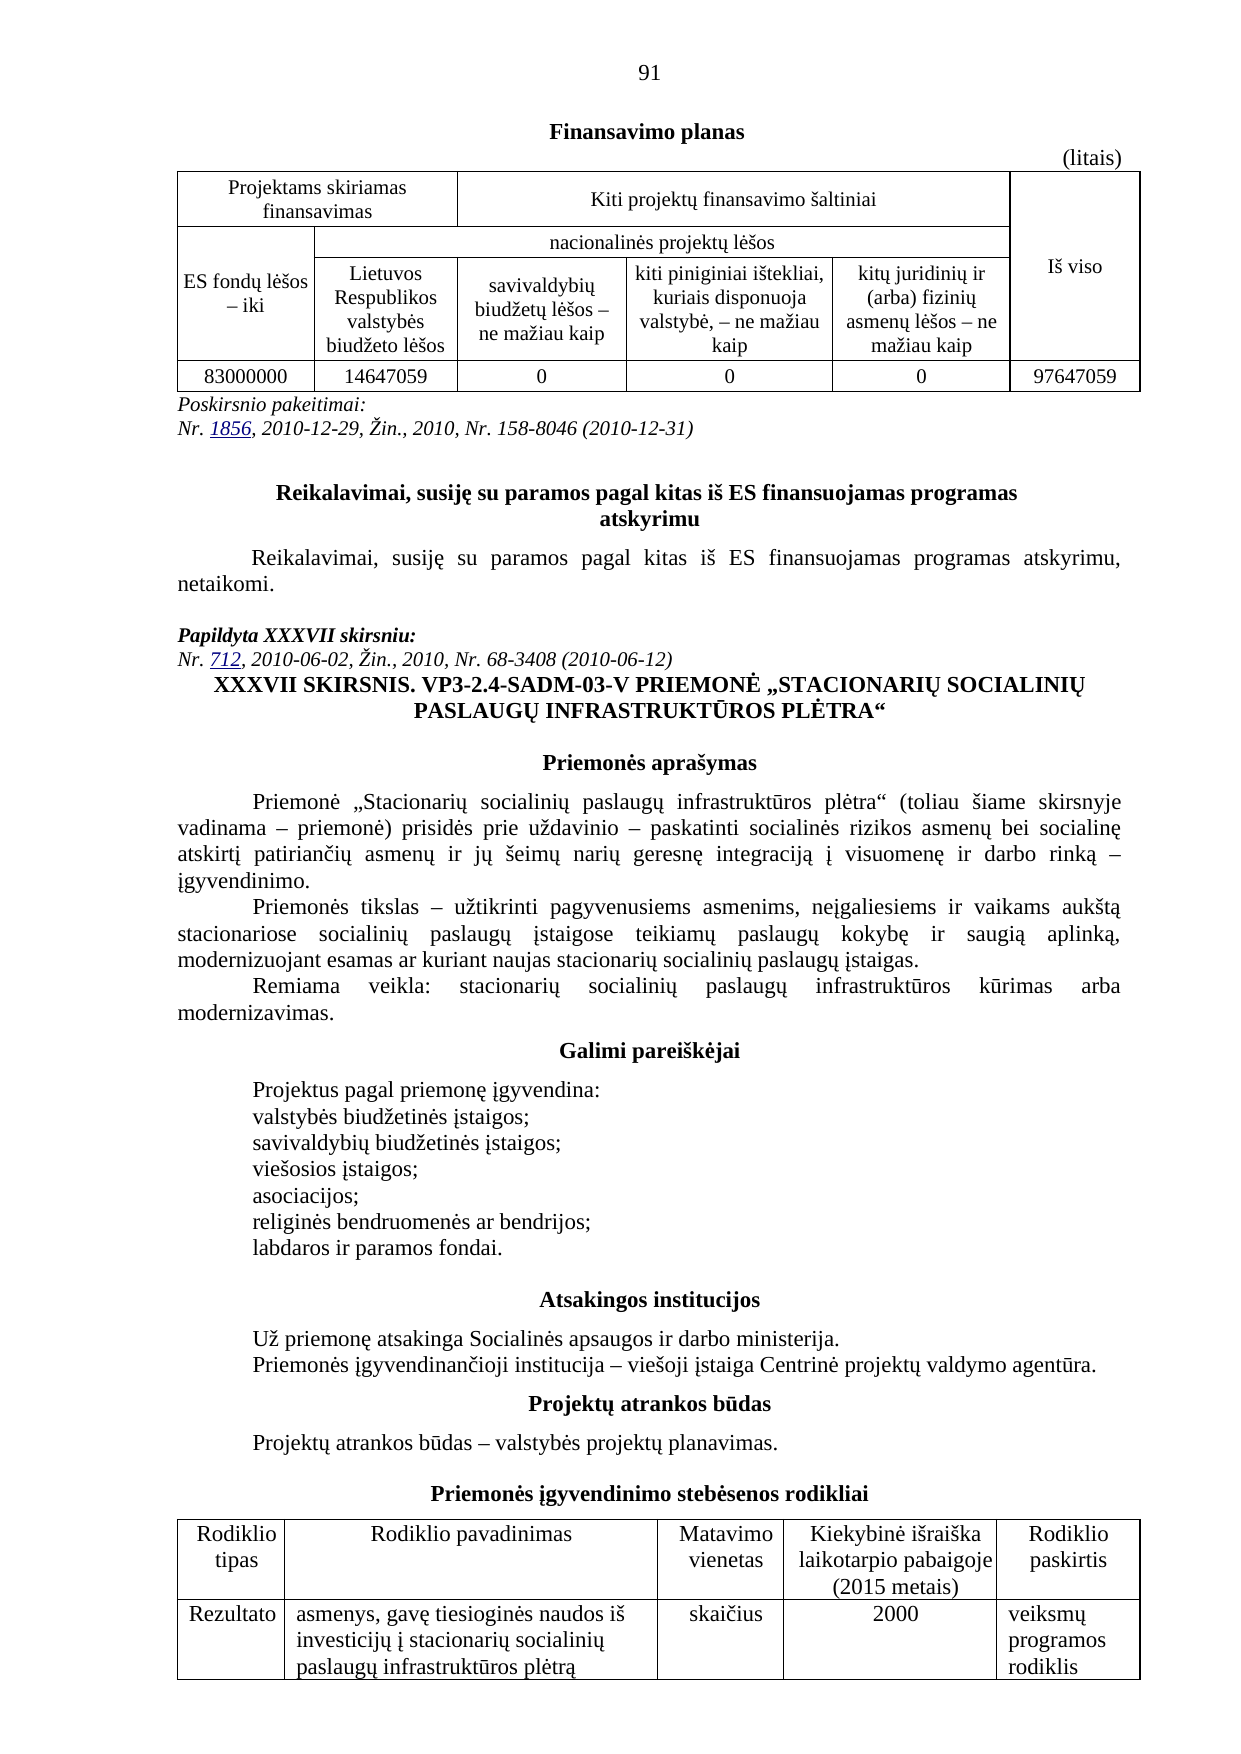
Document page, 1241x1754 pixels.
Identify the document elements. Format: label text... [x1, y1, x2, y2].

table_header Rodiklio tipas [178, 1520, 284, 1599]
text Priemonės aprašymas [177, 749, 1122, 775]
table_header Matavimo vienetas [658, 1520, 783, 1599]
table_cell 0 [833, 361, 1009, 391]
table_cell 2000 [784, 1600, 996, 1679]
text viešosios įstaigos; [177, 1155, 1122, 1182]
table_header Rodiklio paskirtis [997, 1520, 1139, 1599]
text labdaros ir paramos fondai. [177, 1234, 1122, 1261]
text (litais) [177, 144, 1122, 171]
table_header Kiti projektų finansavimo šaltiniai [458, 172, 1009, 226]
table_cell skaičius [658, 1600, 783, 1679]
table_header Iš viso [1011, 172, 1139, 360]
text Remiama veikla: stacionarių socialinių paslaugų infrastruktūros kūrimas arba modernizavimas. [177, 972, 1122, 1025]
text valstybės biudžetinės įstaigos; [177, 1103, 1122, 1129]
text Reikalavimai, susiję su paramos pagal kitas iš ES finansuojamas programas atskyrimu [177, 479, 1122, 532]
table_cell Rezultato [178, 1600, 284, 1679]
text Priemonė „Stacionarių socialinių paslaugų infrastruktūros plėtra“ (toliau šiame skirsnyje vadinama – priemonė) prisidės prie uždavinio – paskatinti socialinės rizikos asmenų bei socialinę atskirtį patiriančių asmenų ir jų šeimų narių geresnę integraciją į visuomenę ir darbo rinką – įgyvendinimo. [177, 788, 1122, 893]
table_cell kiti piniginiai ištek­liai, kuriais dispo­nuoja valstybė, – ne mažiau kaip [627, 258, 832, 360]
table_cell Lietuvos Respublikos valstybės biudžeto lėšos [315, 258, 457, 360]
table_cell 0 [458, 361, 626, 391]
text Atsakingos institucijos [177, 1286, 1122, 1312]
table_header Rodiklio pavadinimas [285, 1520, 657, 1599]
table_cell nacionalinės projektų lėšos [315, 227, 1009, 257]
table_header Kiekybinė išraiška laikotarpio pabaigoje (2015 metais) [784, 1520, 996, 1599]
text Papildyta XXXVII skirsniu: [177, 623, 1122, 647]
text Projektus pagal priemonę įgyvendina: [177, 1076, 1122, 1103]
text Priemonės įgyvendinančioji institucija – viešoji įstaiga Centrinė projektų valdymo agentūra. [177, 1351, 1122, 1377]
text Priemonės tikslas – užtikrinti pagyvenusiems asmenims, neįgaliesiems ir vaikams aukštą stacionariose socialinių paslaugų įstaigose teikiamų paslaugų kokybę ir saugią aplinką, modernizuojant esamas ar kuriant naujas stacionarių socialinių paslaugų įstaigas. [177, 893, 1122, 972]
table_cell 14647059 [315, 361, 457, 391]
table_cell 0 [627, 361, 832, 391]
text Nr. 1856, 2010-12-29, Žin., 2010, Nr. 158-8046 (2010-12-31) [177, 416, 1122, 440]
text Finansavimo planas [177, 118, 1122, 144]
text Projektų atrankos būdas [177, 1390, 1122, 1416]
text XXXVII SKIRSNIS. VP3-2.4-SADM-03-V PRIEMONĖ „STACIONARIŲ SOCIALINIŲ PASLAUGŲ INFRASTRUKTŪROS PLĖTRA“ [177, 671, 1122, 724]
table_cell ES fondų lėšos – iki [178, 227, 314, 360]
text Reikalavimai, susiję su paramos pagal kitas iš ES finansuojamas programas atskyrimu, netaikomi. [177, 544, 1122, 597]
text savivaldybių biudžetinės įstaigos; [177, 1129, 1122, 1155]
table_cell savivaldybių biudžetų lėšos – ne mažiau kaip [458, 258, 626, 360]
text Nr. 712, 2010-06-02, Žin., 2010, Nr. 68-3408 (2010-06-12) [177, 647, 1122, 671]
table_cell 97647059 [1011, 361, 1139, 391]
text religinės bendruomenės ar bendrijos; [177, 1208, 1122, 1234]
text Už priemonę atsakinga Socialinės apsaugos ir darbo ministerija. [177, 1325, 1122, 1351]
text Projektų atrankos būdas – valstybės projektų planavimas. [177, 1429, 1122, 1455]
table_cell 83000000 [178, 361, 314, 391]
text Poskirsnio pakeitimai: [177, 392, 1122, 416]
table_cell veiksmų programos rodiklis [997, 1600, 1139, 1679]
table_header Projektams skiriamas finansavimas [178, 172, 457, 226]
table_cell kitų juridinių ir (arba) fizinių asmenų lėšos – ne mažiau kaip [833, 258, 1009, 360]
text Priemonės įgyvendinimo stebėsenos rodikliai [177, 1480, 1122, 1506]
text Galimi pareiškėjai [177, 1037, 1122, 1064]
table_cell asmenys, gavę tiesioginės naudos iš investicijų į stacionarių socialinių paslaugų infrastruktūros plėtrą [285, 1600, 657, 1679]
text asociacijos; [177, 1182, 1122, 1208]
